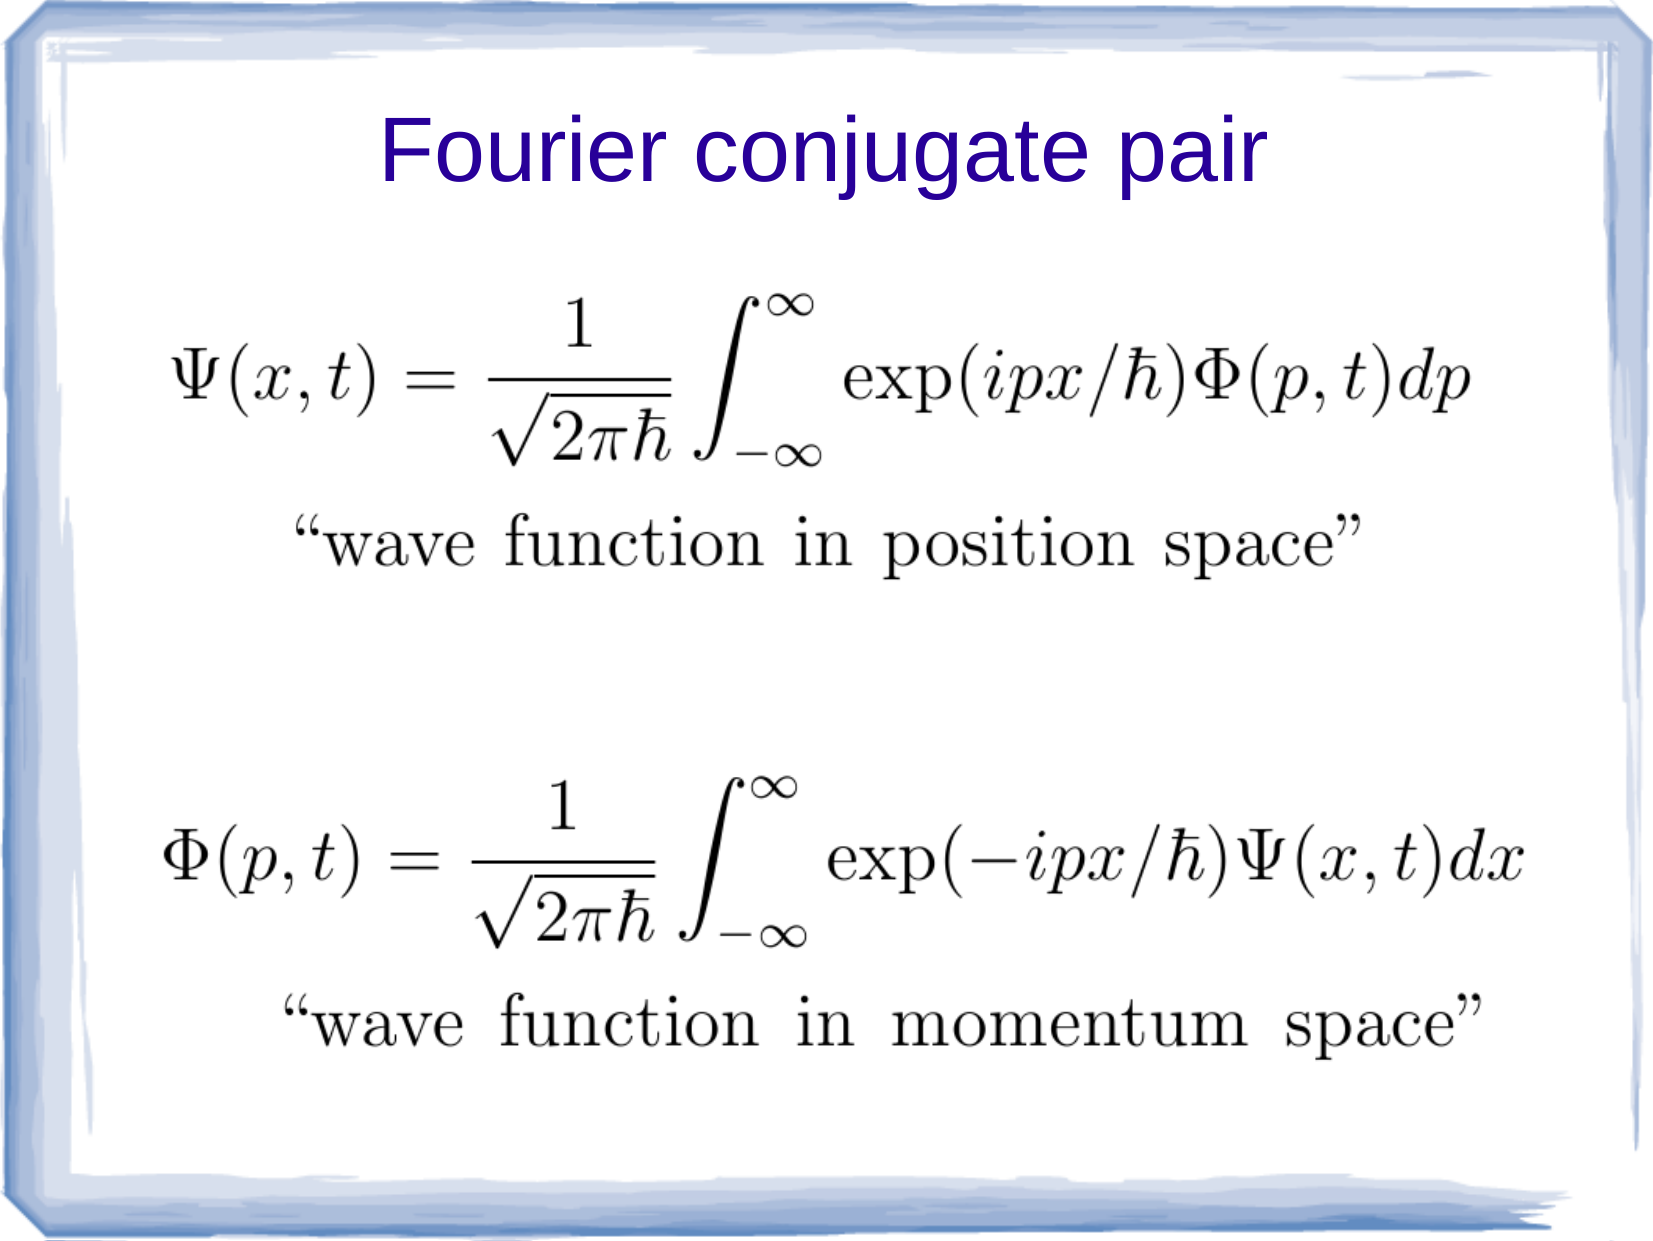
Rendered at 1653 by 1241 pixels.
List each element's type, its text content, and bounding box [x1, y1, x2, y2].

title Fourier conjugate pair [82, 49, 1567, 254]
picture [0, 0, 1653, 1241]
